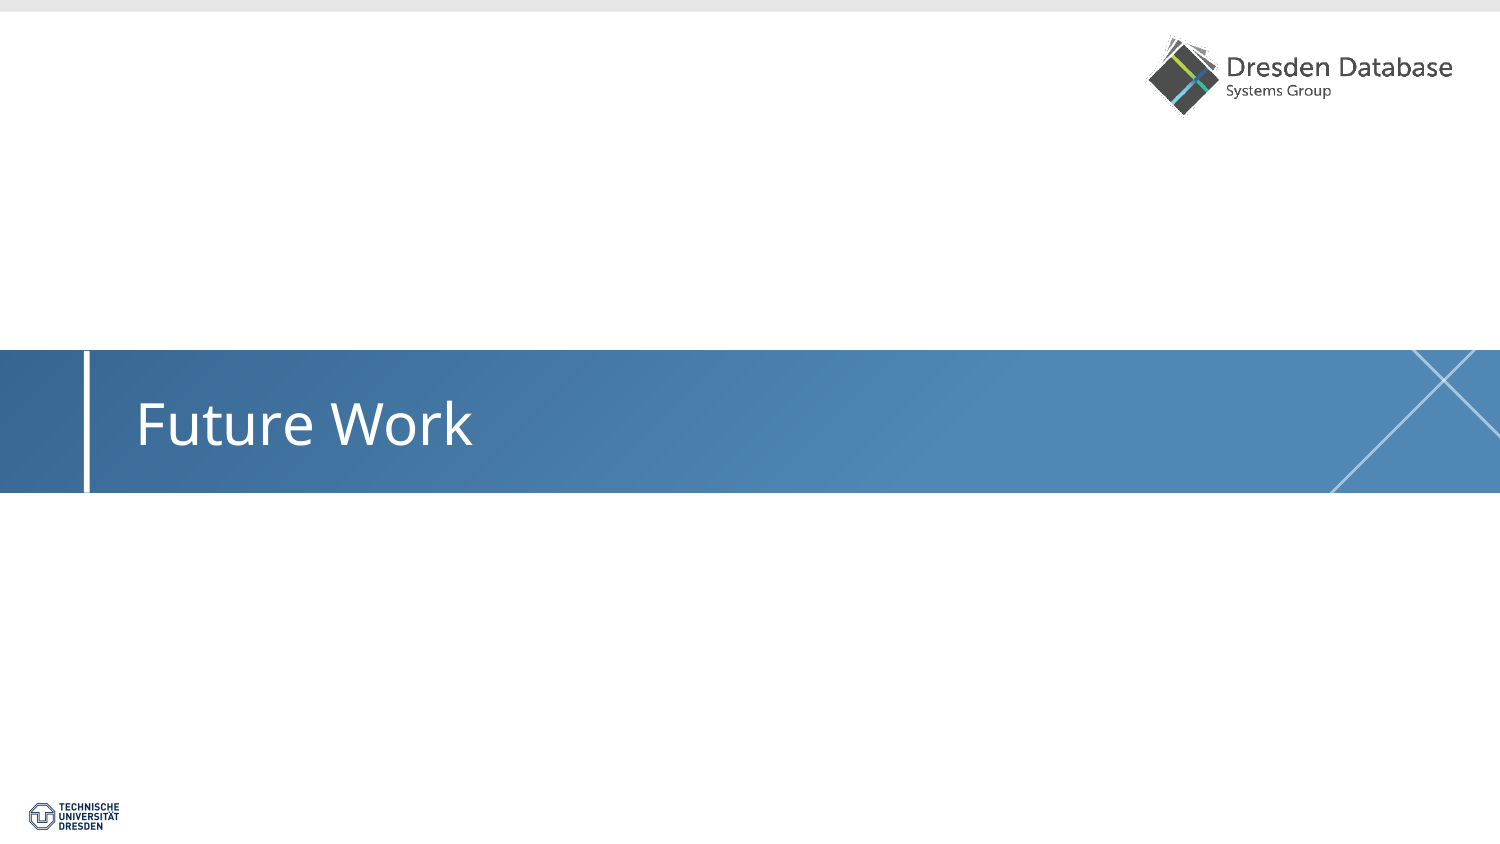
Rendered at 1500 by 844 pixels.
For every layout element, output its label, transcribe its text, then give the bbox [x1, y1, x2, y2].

title Future Work [121, 386, 1362, 458]
picture [1145, 35, 1453, 118]
picture [29, 803, 119, 830]
